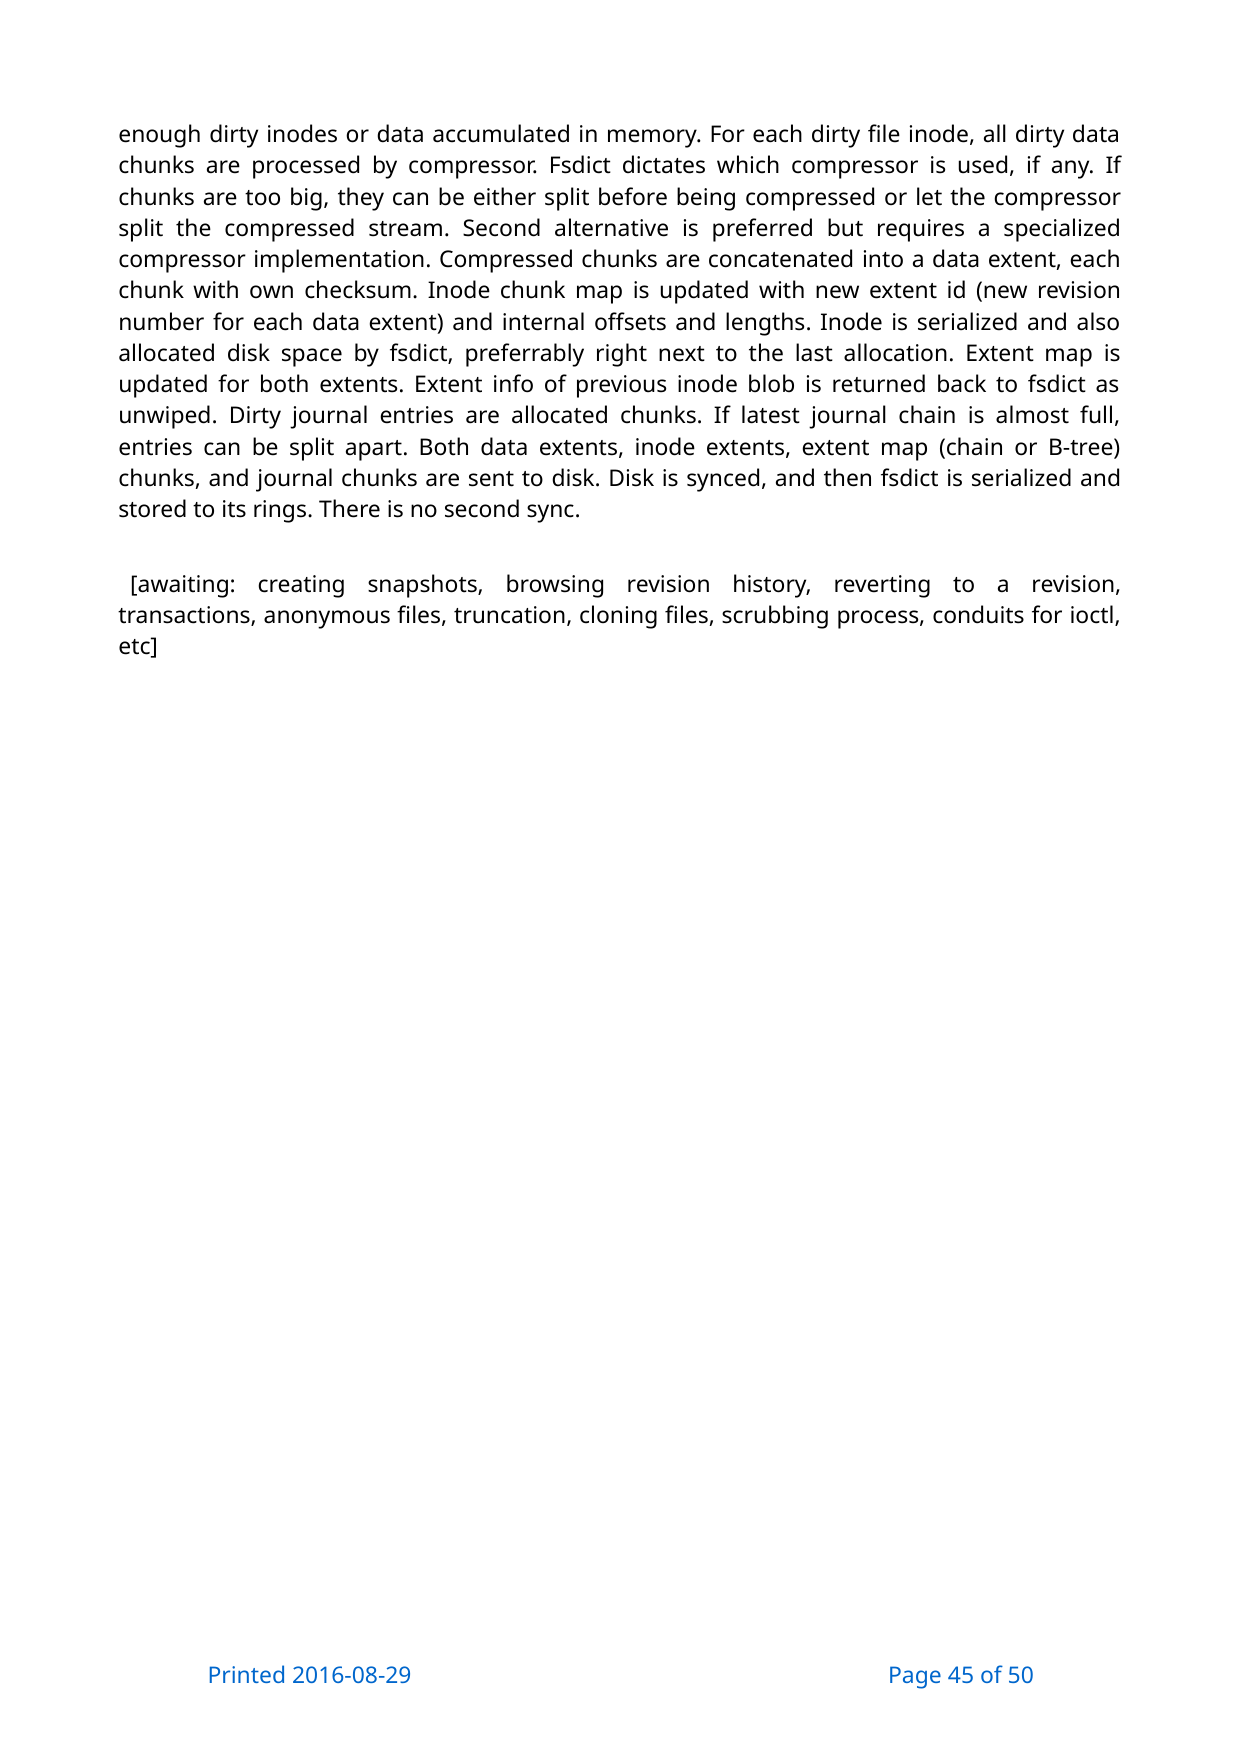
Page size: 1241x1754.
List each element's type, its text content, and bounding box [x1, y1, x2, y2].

text enough dirty inodes or data accumulated in memory. For each dirty file inode, all dirty data chunks are processed by compressor. Fsdict dictates which compressor is used, if any. If chunks are too big, they can be either split before being compressed or let the compressor split the compressed stream. Second alternative is preferred but requires a specialized compressor implementation. Compressed chunks are concatenated into a data extent, each chunk with own checksum. Inode chunk map is updated with new extent id (new revision number for each data extent) and internal offsets and lengths. Inode is serialized and also allocated disk space by fsdict, preferrably right next to the last allocation. Extent map is updated for both extents. Extent info of previous inode blob is returned back to fsdict as unwiped. Dirty journal entries are allocated chunks. If latest journal chain is almost full, entries can be split apart. Both data extents, inode extents, extent map (chain or B-tree) chunks, and journal chunks are sent to disk. Disk is synced, and then fsdict is serialized and stored to its rings. There is no second sync. [118, 118, 1122, 524]
text [awaiting: creating snapshots, browsing revision history, reverting to a revision, transactions, anonymous files, truncation, cloning files, scrubbing process, conduits for ioctl, etc] [118, 567, 1122, 661]
